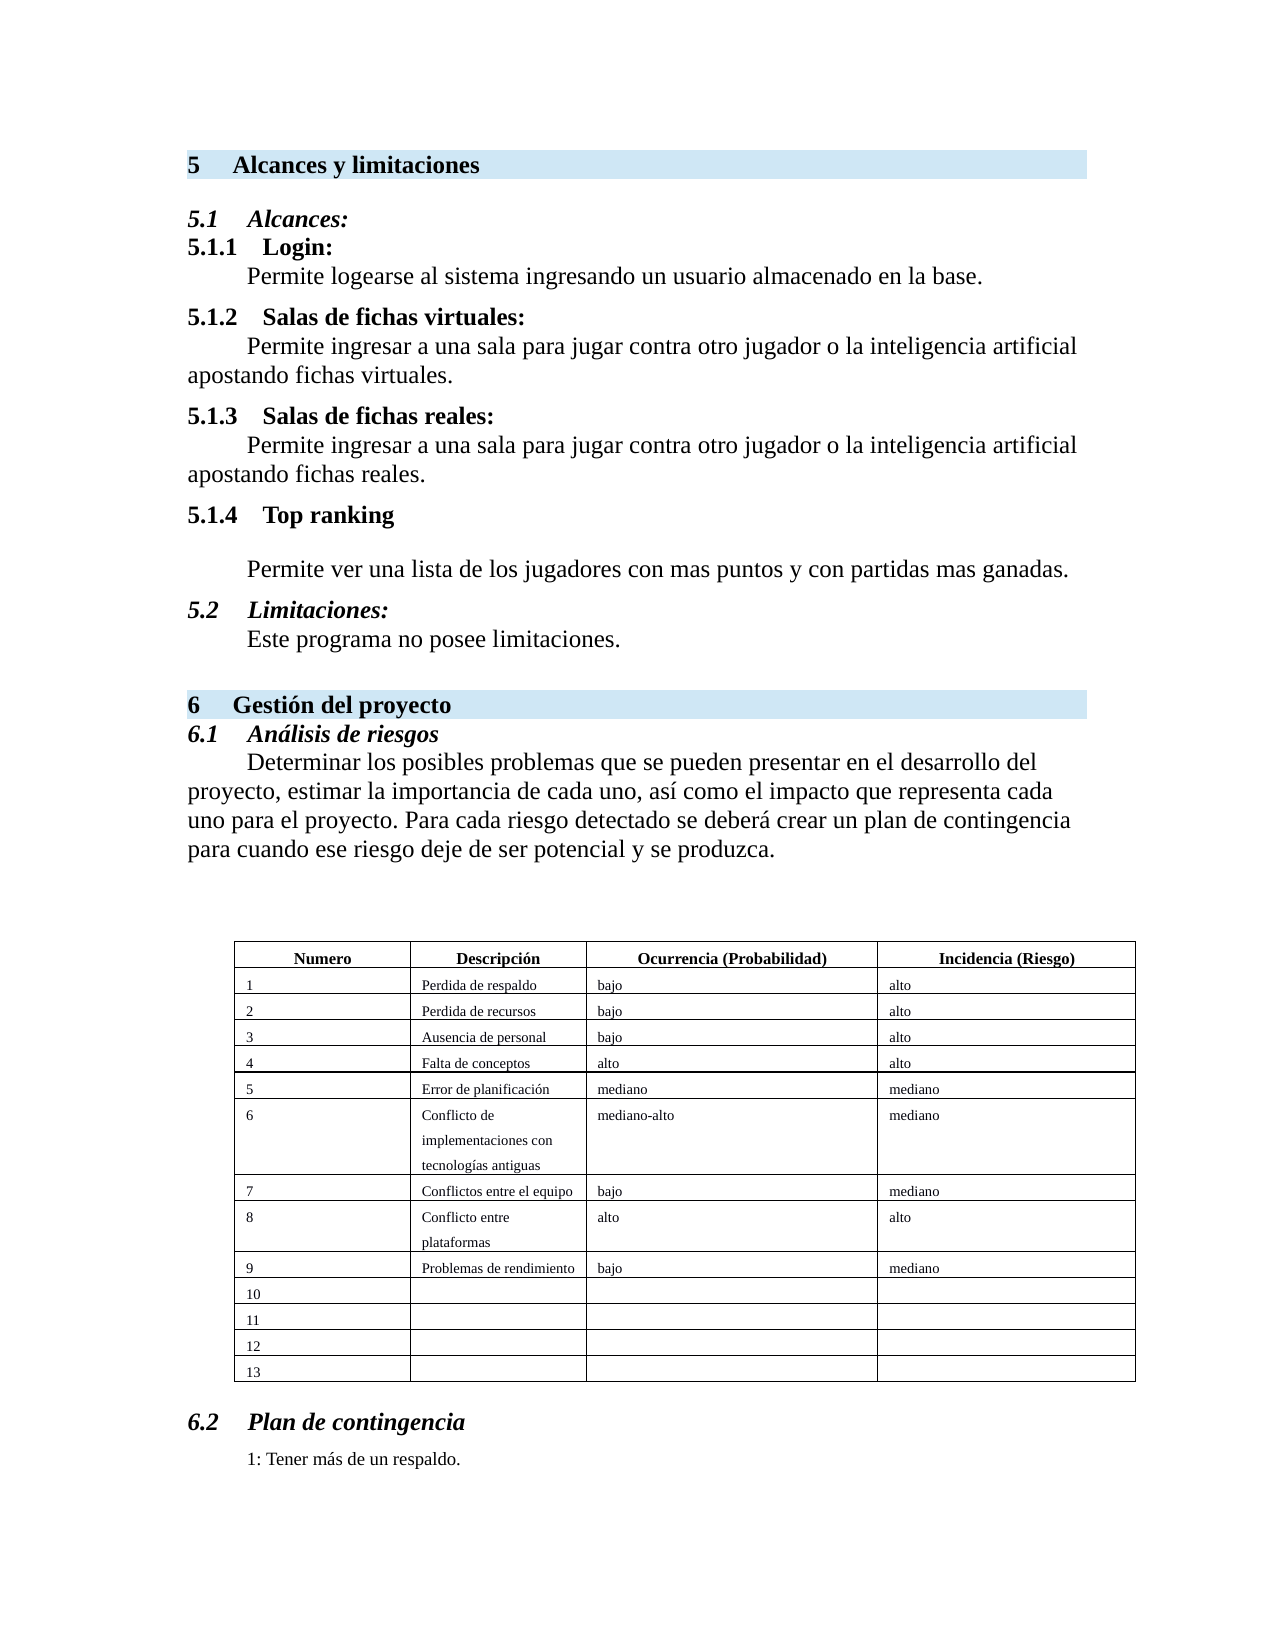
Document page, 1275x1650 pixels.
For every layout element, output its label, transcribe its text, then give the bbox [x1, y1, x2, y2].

subtitle Alcances: [187, 204, 1087, 232]
table_cell 5 [235, 1073, 410, 1097]
table_cell [411, 1356, 586, 1381]
text Determinar los posibles problemas que se pueden presentar en el desarrollo del proyecto, estimar la importancia de cada uno, así como el impacto que representa cada uno para el proyecto. Para cada riesgo detectado se deberá crear un plan de contingencia para cuando ese riesgo deje de ser potencial y se produzca. [187, 747, 1087, 862]
table_cell bajo [587, 1020, 877, 1045]
subtitle Salas de fichas virtuales: [187, 302, 1087, 331]
table_cell 4 [235, 1046, 410, 1071]
table_cell [587, 1356, 877, 1381]
table_cell 13 [235, 1356, 410, 1381]
table_cell [411, 1330, 586, 1355]
table_cell mediano [878, 1252, 1135, 1277]
table_header Descripción [411, 942, 586, 967]
table_cell alto [587, 1046, 877, 1071]
table_cell 8 [235, 1201, 410, 1251]
text Permite logearse al sistema ingresando un usuario almacenado en la base. [187, 261, 1087, 290]
table_cell 6 [235, 1099, 410, 1173]
table_cell alto [878, 994, 1135, 1019]
table_cell [587, 1278, 877, 1303]
table_header Ocurrencia (Probabilidad) [587, 942, 877, 967]
text 1: Tener más de un respaldo. [187, 1436, 1087, 1469]
table_cell Falta de conceptos [411, 1046, 586, 1071]
table_cell alto [878, 1046, 1135, 1071]
text Permite ver una lista de los jugadores con mas puntos y con partidas mas ganadas. [187, 554, 1087, 582]
table_cell Conflicto entre plataformas [411, 1201, 586, 1251]
table_cell mediano [878, 1175, 1135, 1199]
text Permite ingresar a una sala para jugar contra otro jugador o la inteligencia artificial apostando fichas virtuales. [187, 331, 1087, 389]
subtitle Análisis de riesgos [187, 719, 1087, 747]
table_cell alto [878, 1020, 1135, 1045]
table_cell [411, 1278, 586, 1303]
subtitle Gestión del proyecto [187, 690, 1087, 719]
table_cell 9 [235, 1252, 410, 1277]
table_cell mediano-alto [587, 1099, 877, 1173]
table_cell mediano [878, 1073, 1135, 1097]
table_cell [878, 1278, 1135, 1303]
table_cell Error de planificación [411, 1073, 586, 1097]
table_cell Perdida de recursos [411, 994, 586, 1019]
table_cell 2 [235, 994, 410, 1019]
table_cell bajo [587, 1175, 877, 1199]
table_cell Conflicto de implementaciones con tecnologías antiguas [411, 1099, 586, 1173]
table_cell mediano [587, 1073, 877, 1097]
table_cell alto [587, 1201, 877, 1251]
table_cell 10 [235, 1278, 410, 1303]
table_cell [878, 1304, 1135, 1329]
subtitle Top ranking [187, 500, 1087, 529]
table_cell alto [878, 968, 1135, 993]
table_cell mediano [878, 1099, 1135, 1173]
subtitle Limitaciones: [187, 595, 1087, 624]
table_cell 11 [235, 1304, 410, 1329]
table_cell [587, 1304, 877, 1329]
text Permite ingresar a una sala para jugar contra otro jugador o la inteligencia artificial apostando fichas reales. [187, 430, 1087, 487]
text Este programa no posee limitaciones. [187, 624, 1087, 652]
table_header Incidencia (Riesgo) [878, 942, 1135, 967]
table_cell [878, 1330, 1135, 1355]
table_cell bajo [587, 1252, 877, 1277]
subtitle Salas de fichas reales: [187, 401, 1087, 430]
table_cell alto [878, 1201, 1135, 1251]
subtitle Plan de contingencia [187, 1407, 1087, 1436]
table_cell bajo [587, 994, 877, 1019]
table_cell [587, 1330, 877, 1355]
table_cell 3 [235, 1020, 410, 1045]
table_cell Conflictos entre el equipo [411, 1175, 586, 1199]
table_cell 7 [235, 1175, 410, 1199]
subtitle Alcances y limitaciones [187, 150, 1087, 179]
table_header Numero [235, 942, 410, 967]
table_cell 12 [235, 1330, 410, 1355]
table_cell 1 [235, 968, 410, 993]
table_cell Perdida de respaldo [411, 968, 586, 993]
table_cell [411, 1304, 586, 1329]
table_cell [878, 1356, 1135, 1381]
table_cell Ausencia de personal [411, 1020, 586, 1045]
table_cell Problemas de rendimiento [411, 1252, 586, 1277]
subtitle Login: [187, 232, 1087, 261]
table_cell bajo [587, 968, 877, 993]
